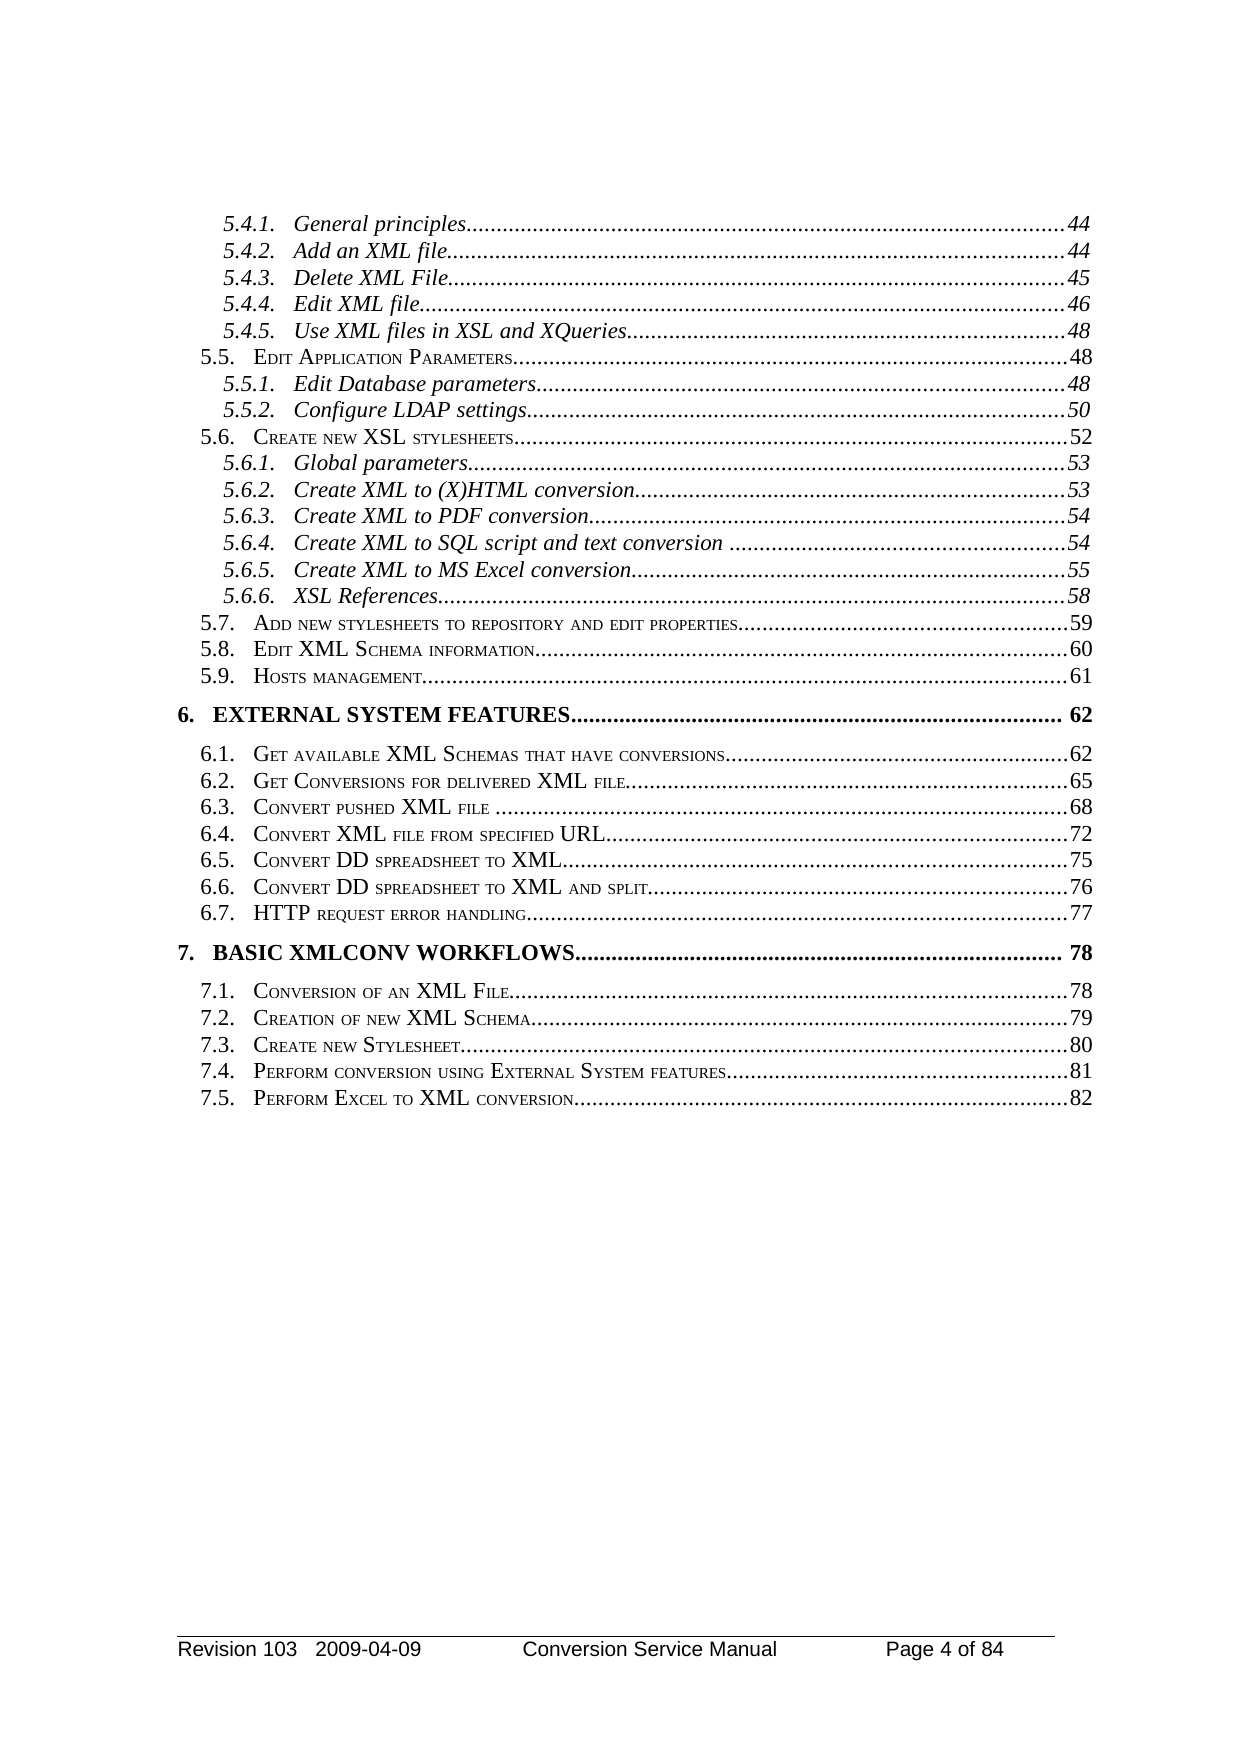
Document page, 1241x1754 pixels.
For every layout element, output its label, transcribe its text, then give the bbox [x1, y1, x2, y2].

text 6.7. HTTP request error handling 77 [200, 899, 1092, 926]
text 7.4. Perform conversion using External System features 81 [200, 1057, 1092, 1084]
text 5.6.3. Create XML to PDF conversion 54 [223, 502, 1092, 529]
text 5.5.2. Configure LDAP settings 50 [223, 396, 1092, 423]
text 5.6.2. Create XML to (X)HTML conversion 53 [223, 476, 1092, 502]
text 7.5. Perform Excel to XML conversion 82 [200, 1084, 1092, 1110]
text 6.2. Get Conversions for delivered XML file 65 [200, 766, 1092, 793]
text 5.7. Add new stylesheets to repository and edit properties 59 [200, 609, 1092, 635]
text 6.3. Convert pushed XML file 68 [200, 793, 1092, 819]
text 5.6.6. XSL References 58 [223, 582, 1092, 609]
text 5.6. Create new XSL stylesheets 52 [200, 423, 1092, 449]
text 7.1. Conversion of an XML File 78 [200, 977, 1092, 1004]
text 7.2. Creation of new XML Schema 79 [200, 1004, 1092, 1031]
text 5.4.5. Use XML files in XSL and XQueries 48 [223, 316, 1092, 343]
text 5.8. Edit XML Schema information 60 [200, 635, 1092, 662]
text 6.6. Convert DD spreadsheet to XML and split 76 [200, 873, 1092, 899]
text 5.6.5. Create XML to MS Excel conversion 55 [223, 556, 1092, 582]
text 5.5. Edit Application Parameters 48 [200, 343, 1092, 369]
text 5.6.1. Global parameters 53 [223, 449, 1092, 476]
text 7.3. Create new Stylesheet 80 [200, 1031, 1092, 1057]
text 6.1. Get available XML Schemas that have conversions 62 [200, 740, 1092, 766]
text 6.5. Convert DD spreadsheet to XML 75 [200, 846, 1092, 873]
text 7. Basic XMLCONV Workflows 78 [177, 938, 1092, 965]
text 5.4.2. Add an XML file 44 [223, 237, 1092, 263]
text 5.4.1. General principles 44 [223, 210, 1092, 237]
text 5.9. Hosts management 61 [200, 662, 1092, 688]
text 5.6.4. Create XML to SQL script and text conversion 54 [223, 529, 1092, 556]
text 5.4.3. Delete XML File 45 [223, 263, 1092, 290]
text 6. External system features 62 [177, 701, 1092, 727]
text 5.4.4. Edit XML file 46 [223, 290, 1092, 316]
text 6.4. Convert XML file from specified URL 72 [200, 819, 1092, 846]
text 5.5.1. Edit Database parameters 48 [223, 369, 1092, 396]
